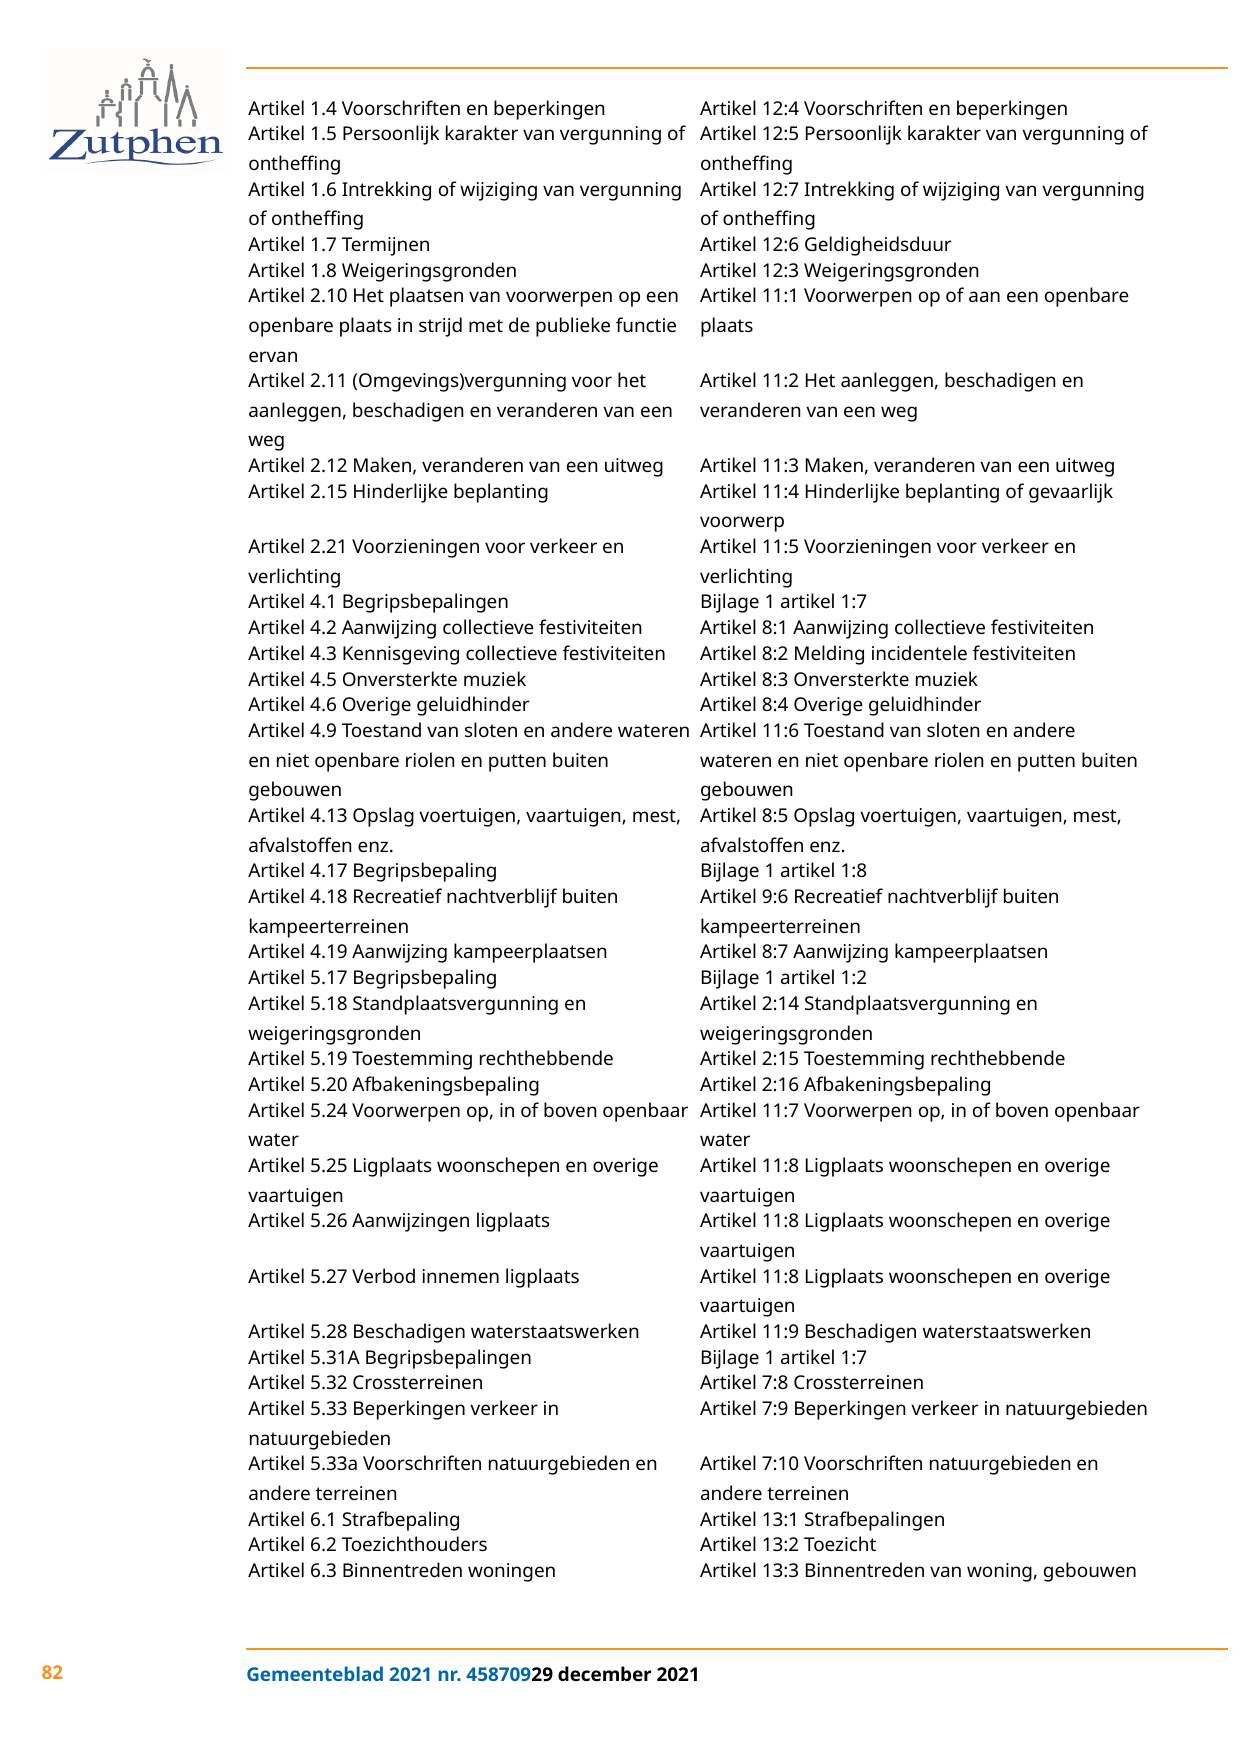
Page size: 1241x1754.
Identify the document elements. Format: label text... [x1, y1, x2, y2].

table_cell Artikel 2.15 Hinderlijke beplanting [248, 478, 700, 533]
table_cell Artikel 12:4 Voorschriften en beperkingen [700, 95, 1152, 121]
table_cell Artikel 5.32 Crossterreinen [248, 1370, 700, 1395]
table_cell Artikel 5.20 Afbakeningsbepaling [248, 1071, 700, 1097]
table_cell Artikel 4.13 Opslag voertuigen, vaartuigen, mest, afvalstoffen enz. [248, 802, 700, 858]
table_cell Artikel 11:6 Toestand van sloten en andere wateren en niet openbare riolen en putten buiten gebouwen [700, 718, 1152, 802]
table_cell Artikel 1.4 Voorschriften en beperkingen [248, 95, 700, 121]
table_cell Artikel 11:3 Maken, veranderen van een uitweg [700, 453, 1152, 478]
table_cell Artikel 2:16 Afbakeningsbepaling [700, 1071, 1152, 1097]
table_cell Artikel 2.11 (Omgevings)vergunning voor het aanleggen, beschadigen en veranderen van een weg [248, 368, 700, 452]
table_cell Artikel 11:2 Het aanleggen, beschadigen en veranderen van een weg [700, 368, 1152, 452]
table_cell Artikel 5.27 Verbod innemen ligplaats [248, 1263, 700, 1318]
table_cell Artikel 4.3 Kennisgeving collectieve festiviteiten [248, 640, 700, 666]
table_cell Artikel 2.12 Maken, veranderen van een uitweg [248, 453, 700, 478]
table_cell Artikel 2:15 Toestemming rechthebbende [700, 1045, 1152, 1071]
table_cell Artikel 6.3 Binnentreden woningen [248, 1558, 700, 1583]
table_cell Artikel 4.1 Begripsbepalingen [248, 589, 700, 614]
table_cell Bijlage 1 artikel 1:7 [700, 589, 1152, 614]
table_cell Artikel 4.5 Onversterkte muziek [248, 666, 700, 692]
table_cell Artikel 8:4 Overige geluidhinder [700, 692, 1152, 717]
table_cell Artikel 11:1 Voorwerpen op of aan een openbare plaats [700, 283, 1152, 367]
table_cell Artikel 5.25 Ligplaats woonschepen en overige vaartuigen [248, 1152, 700, 1207]
table_cell Artikel 4.9 Toestand van sloten en andere wateren en niet openbare riolen en putten buiten gebouwen [248, 718, 700, 802]
table_cell Artikel 1.5 Persoonlijk karakter van vergunning of ontheffing [248, 121, 700, 176]
table_cell Artikel 8:5 Opslag voertuigen, vaartuigen, mest, afvalstoffen enz. [700, 802, 1152, 858]
table_cell Artikel 11:5 Voorzieningen voor verkeer en verlichting [700, 534, 1152, 589]
table_cell Artikel 9:6 Recreatief nachtverblijf buiten kampeerterreinen [700, 883, 1152, 939]
table_cell Artikel 1.8 Weigeringsgronden [248, 257, 700, 283]
table_cell Artikel 12:6 Geldigheidsduur [700, 231, 1152, 257]
table_cell Artikel 8:7 Aanwijzing kampeerplaatsen [700, 939, 1152, 964]
table_cell Artikel 11:9 Beschadigen waterstaatswerken [700, 1318, 1152, 1344]
picture [41, 47, 231, 172]
table_cell Artikel 13:2 Toezicht [700, 1532, 1152, 1557]
table_cell Artikel 12:7 Intrekking of wijziging van vergunning of ontheffing [700, 176, 1152, 231]
table_cell Artikel 5.26 Aanwijzingen ligplaats [248, 1208, 700, 1263]
table_cell Artikel 7:8 Crossterreinen [700, 1370, 1152, 1395]
table_cell Artikel 5.33a Voorschriften natuurgebieden en andere terreinen [248, 1451, 700, 1506]
table_cell Artikel 11:8 Ligplaats woonschepen en overige vaartuigen [700, 1208, 1152, 1263]
table_cell Artikel 1.6 Intrekking of wijziging van vergunning of ontheffing [248, 176, 700, 231]
table_cell Artikel 11:7 Voorwerpen op, in of boven openbaar water [700, 1097, 1152, 1152]
table_cell Bijlage 1 artikel 1:2 [700, 964, 1152, 990]
table_cell Artikel 7:10 Voorschriften natuurgebieden en andere terreinen [700, 1451, 1152, 1506]
table_cell Artikel 6.2 Toezichthouders [248, 1532, 700, 1557]
table_cell Artikel 4.18 Recreatief nachtverblijf buiten kampeerterreinen [248, 883, 700, 939]
table_cell Artikel 11:8 Ligplaats woonschepen en overige vaartuigen [700, 1152, 1152, 1207]
table_cell Artikel 2:14 Standplaatsvergunning en weigeringsgronden [700, 990, 1152, 1045]
table_cell Artikel 5.18 Standplaatsvergunning en weigeringsgronden [248, 990, 700, 1045]
table_cell Artikel 13:1 Strafbepalingen [700, 1506, 1152, 1532]
table_cell Artikel 8:3 Onversterkte muziek [700, 666, 1152, 692]
table_cell Artikel 5.24 Voorwerpen op, in of boven openbaar water [248, 1097, 700, 1152]
table_cell Artikel 5.28 Beschadigen waterstaatswerken [248, 1318, 700, 1344]
table_cell Artikel 6.1 Strafbepaling [248, 1506, 700, 1532]
table_cell Artikel 4.19 Aanwijzing kampeerplaatsen [248, 939, 700, 964]
table_cell Artikel 7:9 Beperkingen verkeer in natuurgebieden [700, 1395, 1152, 1451]
table_cell Artikel 4.6 Overige geluidhinder [248, 692, 700, 717]
table_cell Artikel 5.17 Begripsbepaling [248, 964, 700, 990]
table_cell Artikel 5.19 Toestemming rechthebbende [248, 1045, 700, 1071]
table_cell Artikel 8:2 Melding incidentele festiviteiten [700, 640, 1152, 666]
table_cell Bijlage 1 artikel 1:7 [700, 1344, 1152, 1369]
table_cell Artikel 2.10 Het plaatsen van voorwerpen op een openbare plaats in strijd met de publieke functie ervan [248, 283, 700, 367]
table_cell Artikel 2.21 Voorzieningen voor verkeer en verlichting [248, 534, 700, 589]
table_cell Artikel 4.17 Begripsbepaling [248, 858, 700, 883]
table_cell Artikel 8:1 Aanwijzing collectieve festiviteiten [700, 615, 1152, 640]
table_cell Artikel 13:3 Binnentreden van woning, gebouwen [700, 1558, 1152, 1583]
table_cell Artikel 4.2 Aanwijzing collectieve festiviteiten [248, 615, 700, 640]
table_cell Artikel 11:4 Hinderlijke beplanting of gevaarlijk voorwerp [700, 478, 1152, 533]
table_cell Bijlage 1 artikel 1:8 [700, 858, 1152, 883]
table_cell Artikel 5.31A Begripsbepalingen [248, 1344, 700, 1369]
table_cell Artikel 11:8 Ligplaats woonschepen en overige vaartuigen [700, 1263, 1152, 1318]
table_cell Artikel 1.7 Termijnen [248, 231, 700, 257]
table_cell Artikel 12:5 Persoonlijk karakter van vergunning of ontheffing [700, 121, 1152, 176]
table_cell Artikel 5.33 Beperkingen verkeer in natuurgebieden [248, 1395, 700, 1451]
table_cell Artikel 12:3 Weigeringsgronden [700, 257, 1152, 283]
